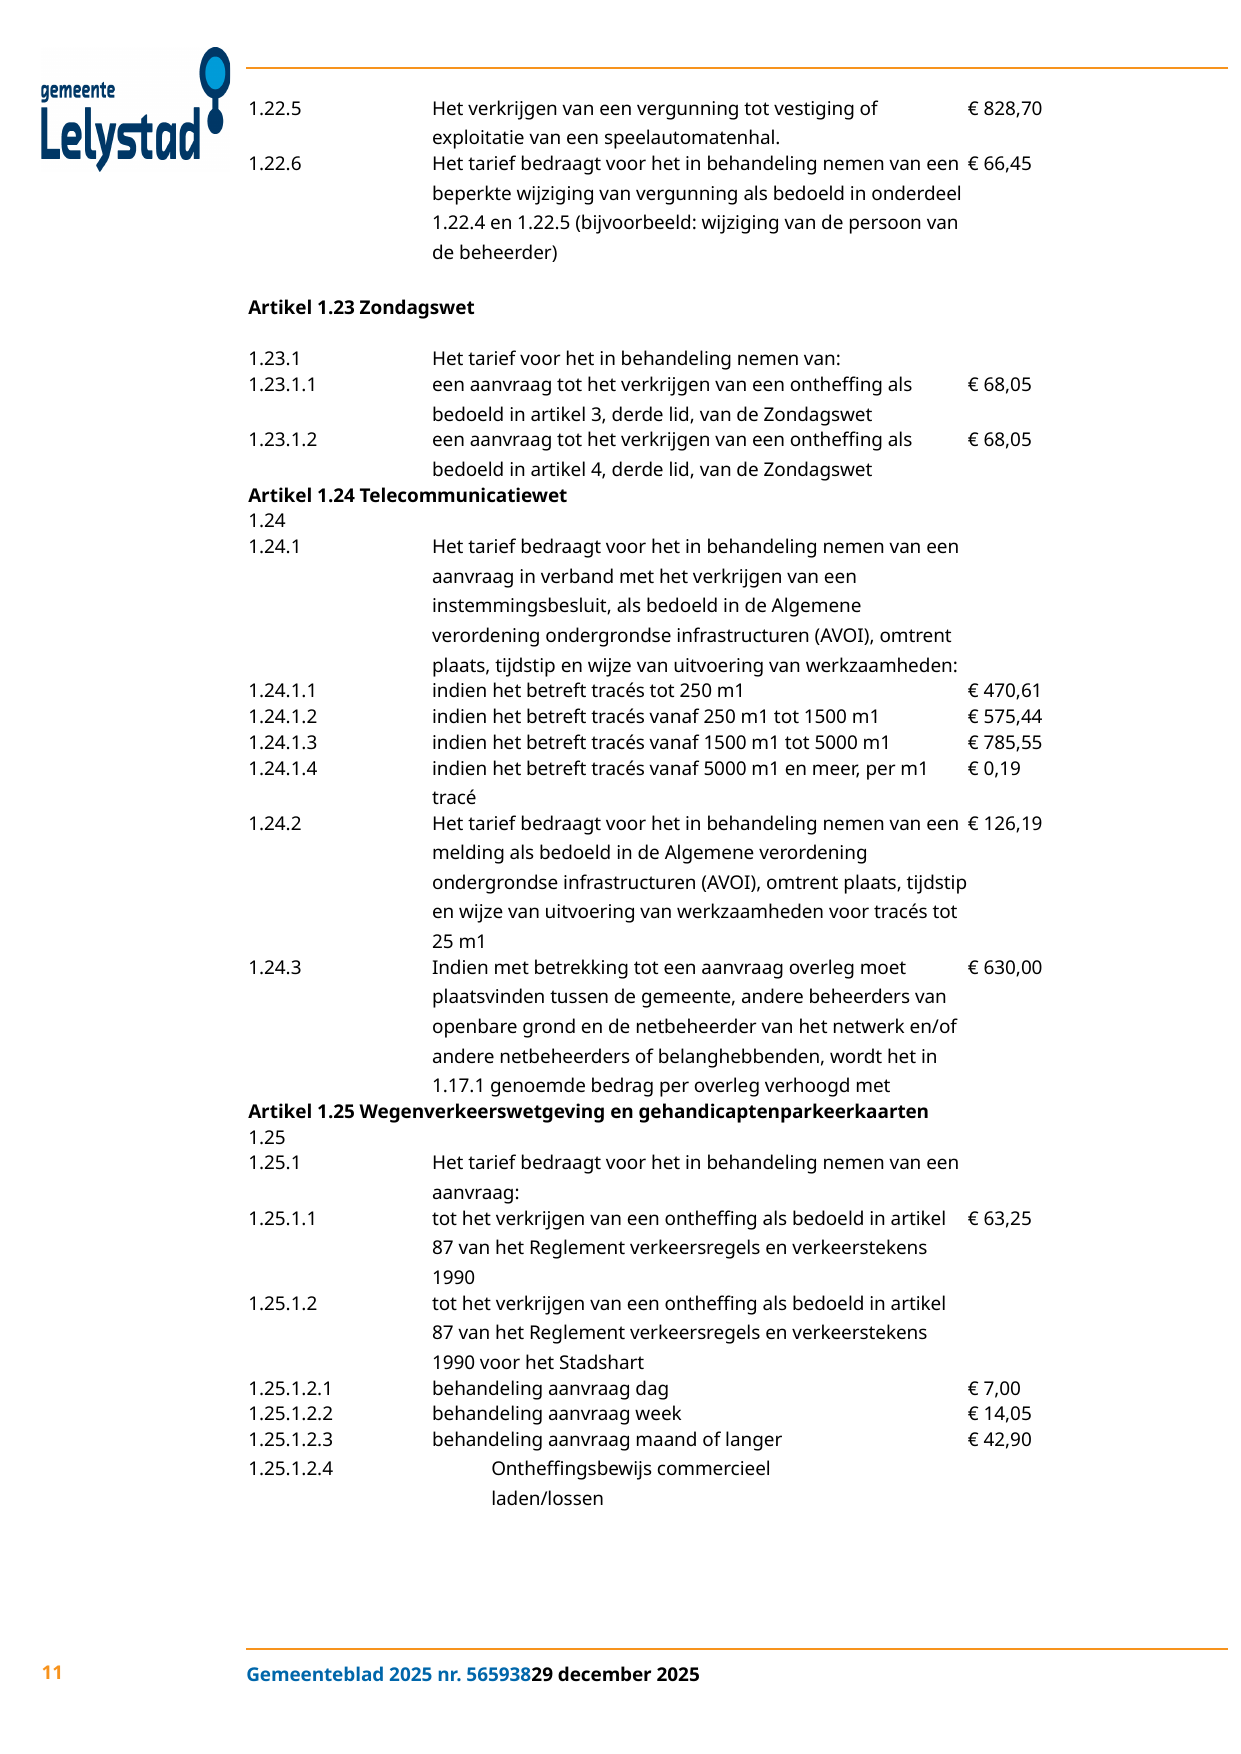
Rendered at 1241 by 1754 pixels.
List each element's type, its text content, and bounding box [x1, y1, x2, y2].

table_cell behandeling aanvraag week [432, 1400, 968, 1426]
table_cell indien het betreft tracés tot 250 m1 [432, 678, 968, 703]
table_cell 1.24.1.3 [248, 729, 432, 755]
table_cell een aanvraag tot het verkrijgen van een ontheffing als bedoeld in artikel 3, derde lid, van de Zondagswet [432, 371, 968, 427]
table_cell 1.24.2 [248, 810, 432, 954]
table_cell Het tarief bedraagt voor het in behandeling nemen van een melding als bedoeld in de Algemene verordening ondergrondse infrastructuren (AVOI), omtrent plaats, tijdstip en wijze van uitvoering van werkzaamheden voor tracés tot 25 m1 [432, 810, 968, 954]
table_cell 1.25.1.2.2 [248, 1400, 432, 1426]
table_cell [432, 320, 968, 346]
table_header [787, 1455, 1030, 1511]
table_cell Artikel 1.23 Zondagswet [248, 265, 1152, 320]
table_cell € 42,90 [968, 1426, 1152, 1452]
table_cell € 66,45 [968, 150, 1152, 264]
table_cell 1.22.6 [248, 150, 432, 264]
table_cell [968, 346, 1152, 371]
table_cell 1.25 [248, 1124, 432, 1149]
table_header Ontheffingsbewijs commercieel laden/lossen [491, 1455, 787, 1511]
table_cell indien het betreft tracés vanaf 1500 m1 tot 5000 m1 [432, 729, 968, 755]
table_cell 1.24.1.2 [248, 703, 432, 729]
table_cell indien het betreft tracés vanaf 5000 m1 en meer, per m1 tracé [432, 755, 968, 810]
table_cell € 68,05 [968, 371, 1152, 427]
table_cell Het tarief voor het in behandeling nemen van: [432, 346, 968, 371]
table_cell 1.24.1 [248, 534, 432, 677]
table_cell 1.24.1.4 [248, 755, 432, 810]
table_cell € 828,70 [968, 95, 1152, 150]
table_cell 1.23.1.2 [248, 427, 432, 482]
table_cell [968, 320, 1152, 346]
table_cell tot het verkrijgen van een ontheffing als bedoeld in artikel 87 van het Reglement verkeersregels en verkeerstekens 1990 [432, 1205, 968, 1290]
table_cell indien het betreft tracés vanaf 250 m1 tot 1500 m1 [432, 703, 968, 729]
table_cell 1.25.1.2.3 [248, 1426, 432, 1452]
table_cell 1.22.5 [248, 95, 432, 150]
table_cell 1.24.3 [248, 954, 432, 1098]
table_cell [968, 1290, 1152, 1375]
table_cell [968, 508, 1152, 533]
table_cell een aanvraag tot het verkrijgen van een ontheffing als bedoeld in artikel 4, derde lid, van de Zondagswet [432, 427, 968, 482]
picture [41, 47, 231, 172]
table_cell Het tarief bedraagt voor het in behandeling nemen van een aanvraag: [432, 1150, 968, 1205]
table_cell € 7,00 [968, 1375, 1152, 1400]
table_cell € 14,05 [968, 1400, 1152, 1426]
table_cell € 126,19 [968, 810, 1152, 954]
table_cell 1.23.1.1 [248, 371, 432, 427]
table_cell Indien met betrekking tot een aanvraag overleg moet plaatsvinden tussen de gemeente, andere beheerders van openbare grond en de netbeheerder van het netwerk en/of andere netbeheerders of belanghebbenden, wordt het in 1.17.1 genoemde bedrag per overleg verhoogd met [432, 954, 968, 1098]
table_cell [432, 1124, 968, 1149]
table_cell 1.25.1.2.1 [248, 1375, 432, 1400]
table_cell € 785,55 [968, 729, 1152, 755]
table_header 1.25.1.2.4 [248, 1455, 491, 1511]
table_cell behandeling aanvraag maand of langer [432, 1426, 968, 1452]
table_cell € 68,05 [968, 427, 1152, 482]
table_cell behandeling aanvraag dag [432, 1375, 968, 1400]
table_cell Het tarief bedraagt voor het in behandeling nemen van een beperkte wijziging van vergunning als bedoeld in onderdeel 1.22.4 en 1.22.5 (bijvoorbeeld: wijziging van de persoon van de beheerder) [432, 150, 968, 264]
table_cell [248, 320, 432, 346]
table_cell € 630,00 [968, 954, 1152, 1098]
table_cell 1.25.1.2 [248, 1290, 432, 1375]
table_cell € 470,61 [968, 678, 1152, 703]
table_cell Het verkrijgen van een vergunning tot vestiging of exploitatie van een speelautomatenhal. [432, 95, 968, 150]
table_cell € 63,25 [968, 1205, 1152, 1290]
table_cell tot het verkrijgen van een ontheffing als bedoeld in artikel 87 van het Reglement verkeersregels en verkeerstekens 1990 voor het Stadshart [432, 1290, 968, 1375]
table_cell Artikel 1.25 Wegenverkeerswetgeving en gehandicaptenparkeerkaarten [248, 1098, 1152, 1124]
table_cell Het tarief bedraagt voor het in behandeling nemen van een aanvraag in verband met het verkrijgen van een instemmingsbesluit, als bedoeld in de Algemene verordening ondergrondse infrastructuren (AVOI), omtrent plaats, tijdstip en wijze van uitvoering van werkzaamheden: [432, 534, 968, 677]
table_cell € 575,44 [968, 703, 1152, 729]
table_cell [968, 534, 1152, 677]
table_cell [968, 1124, 1152, 1149]
table_cell 1.25.1 [248, 1150, 432, 1205]
table_cell 1.24 [248, 508, 432, 533]
table_cell € 0,19 [968, 755, 1152, 810]
table_cell 1.25.1.1 [248, 1205, 432, 1290]
table_cell 1.24.1.1 [248, 678, 432, 703]
table_cell [432, 508, 968, 533]
table_cell [968, 1150, 1152, 1205]
table_cell Artikel 1.24 Telecommunicatiewet [248, 482, 1152, 508]
table_cell 1.23.1 [248, 346, 432, 371]
